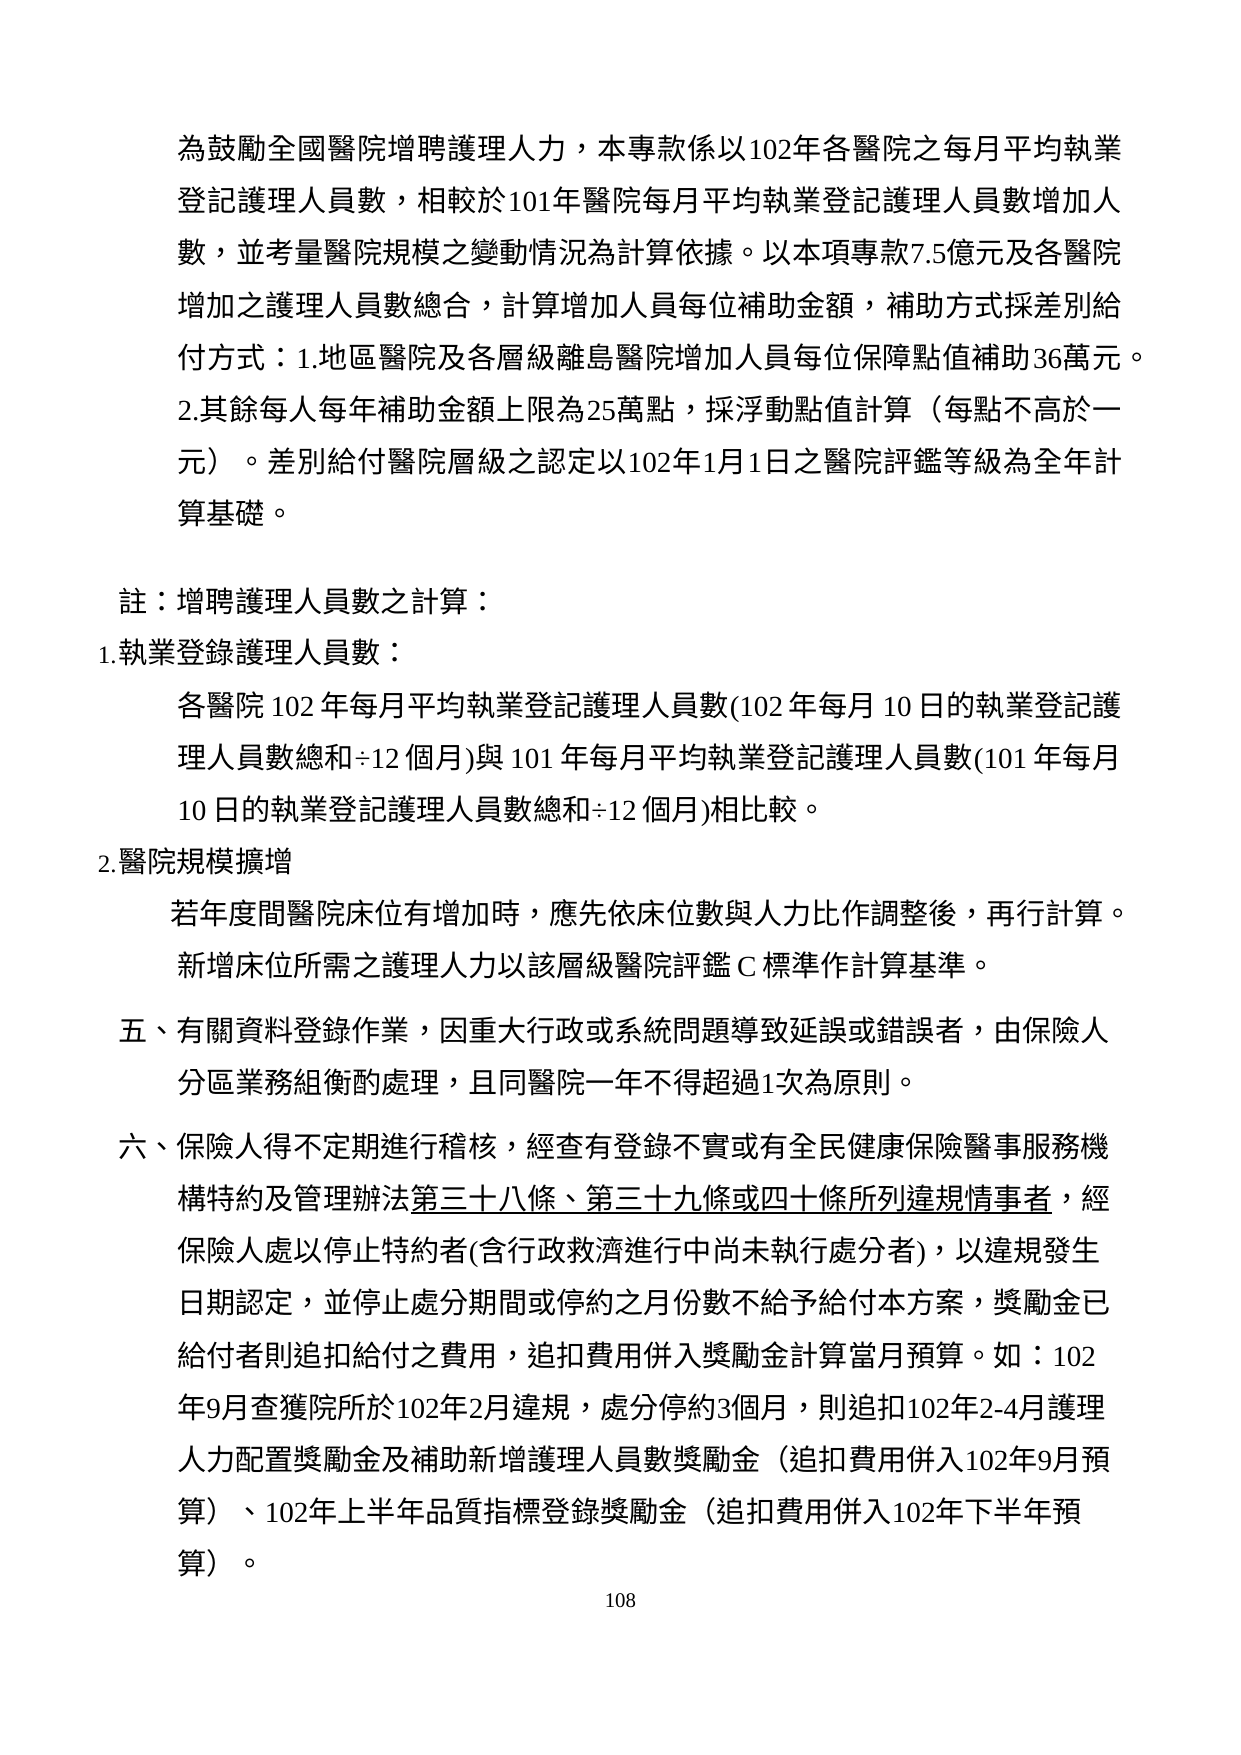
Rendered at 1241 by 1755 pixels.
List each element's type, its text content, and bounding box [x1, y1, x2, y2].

text 各醫院102年每月平均執業登記護理人員數(102年每月10日的執業登記護理人員數總和÷12個月)與101年每月平均執業登記護理人員數(101年每月10日的執業登記護理人員數總和÷12個月)相比較。 [177, 674, 1122, 831]
text 五、有關資料登錄作業，因重大行政或系統問題導致延誤或錯誤者，由保險人分區業務組衡酌處理，且同醫院一年不得超過1次為原則。 [118, 999, 1122, 1103]
text 為鼓勵全國醫院增聘護理人力，本專款係以102年各醫院之每月平均執業登記護理人員數，相較於101年醫院每月平均執業登記護理人員數增加人數，並考量醫院規模之變動情況為計算依據。以本項專款7.5億元及各醫院增加之護理人員數總合，計算增加人員每位補助金額，補助方式採差別給付方式：1.地區醫院及各層級離島醫院增加人員每位保障點值補助36萬元。2.其餘每人每年補助金額上限為25萬點，採浮動點值計算（每點不高於一元）。差別給付醫院層級之認定以102年1月1日之醫院評鑑等級為全年計算基礎。 [177, 118, 1122, 535]
text 註：增聘護理人員數之計算： [118, 572, 1122, 622]
list 醫院規模擴增 [98, 831, 1122, 883]
list 執業登錄護理人員數： [98, 622, 1122, 674]
text 六、保險人得不定期進行稽核，經查有登錄不實或有全民健康保險醫事服務機構特約及管理辦法第三十八條、第三十九條或四十條所列違規情事者，經保險人處以停止特約者(含行政救濟進行中尚未執行處分者)，以違規發生日期認定，並停止處分期間或停約之月份數不給予給付本方案，獎勵金已給付者則追扣給付之費用，追扣費用併入獎勵金計算當月預算。如：102年9月查獲院所於102年2月違規，處分停約3個月，則追扣102年2-4月護理人力配置獎勵金及補助新增護理人員數獎勵金（追扣費用併入102年9月預算）、102年上半年品質指標登錄獎勵金（追扣費用併入102年下半年預算）。 [118, 1116, 1122, 1585]
text 若年度間醫院床位有增加時，應先依床位數與人力比作調整後，再行計算。新增床位所需之護理人力以該層級醫院評鑑C標準作計算基準。 [163, 883, 1122, 987]
